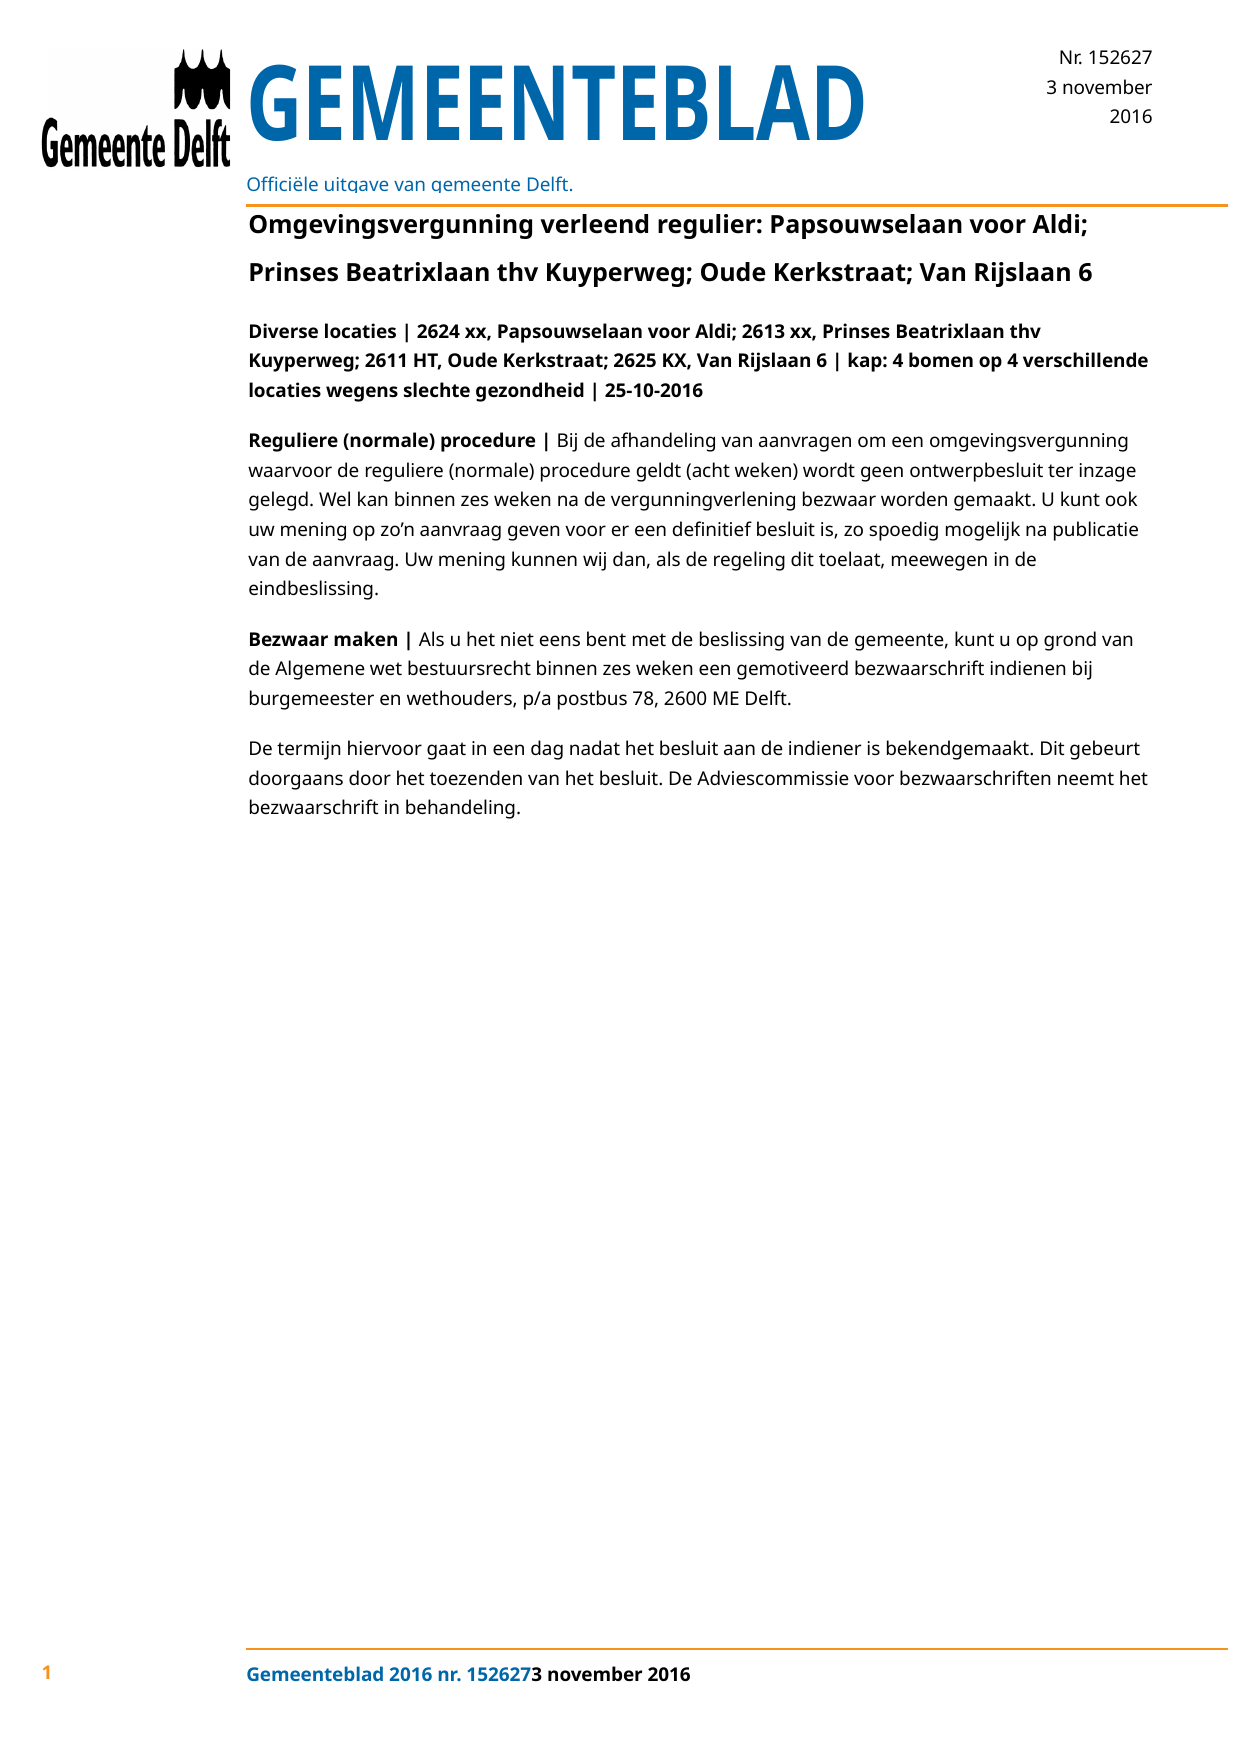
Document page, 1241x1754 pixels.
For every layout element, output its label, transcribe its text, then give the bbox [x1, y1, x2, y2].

text Diverse locaties | 2624 xx, Papsouwselaan voor Aldi; 2613 xx, Prinses Beatrixlaan thv Kuyperweg; 2611 HT, Oude Kerkstraat; 2625 KX, Van Rijslaan 6 | kap: 4 bomen op 4 verschillende locaties wegens slechte gezondheid | 25-10-2016 [248, 318, 1152, 403]
picture [41, 47, 231, 172]
text De termijn hiervoor gaat in een dag nadat het besluit aan de indiener is bekendgemaakt. Dit gebeurt doorgaans door het toezenden van het besluit. De Adviescommissie voor bezwaarschriften neemt het bezwaarschrift in behandeling. [248, 735, 1152, 820]
text Omgevingsvergunning verleend regulier: Papsouwselaan voor Aldi; Prinses Beatrixlaan thv Kuyperweg; Oude Kerkstraat; Van Rijslaan 6 [248, 207, 1152, 288]
text Bezwaar maken | Als u het niet eens bent met de beslissing van de gemeente, kunt u op grond van de Algemene wet bestuursrecht binnen zes weken een gemotiveerd bezwaarschrift indienen bij burgemeester en wethouders, p/a postbus 78, 2600 ME Delft. [248, 626, 1152, 711]
text Reguliere (normale) procedure | Bij de afhandeling van aanvragen om een omgevingsvergunning waarvoor de reguliere (normale) procedure geldt (acht weken) wordt geen ontwerpbesluit ter inzage gelegd. Wel kan binnen zes weken na de vergunningverlening bezwaar worden gemaakt. U kunt ook uw mening op zo’n aanvraag geven voor er een definitief besluit is, zo spoedig mogelijk na publicatie van de aanvraag. Uw mening kunnen wij dan, als de regeling dit toelaat, meewegen in de eindbeslissing. [248, 427, 1152, 601]
